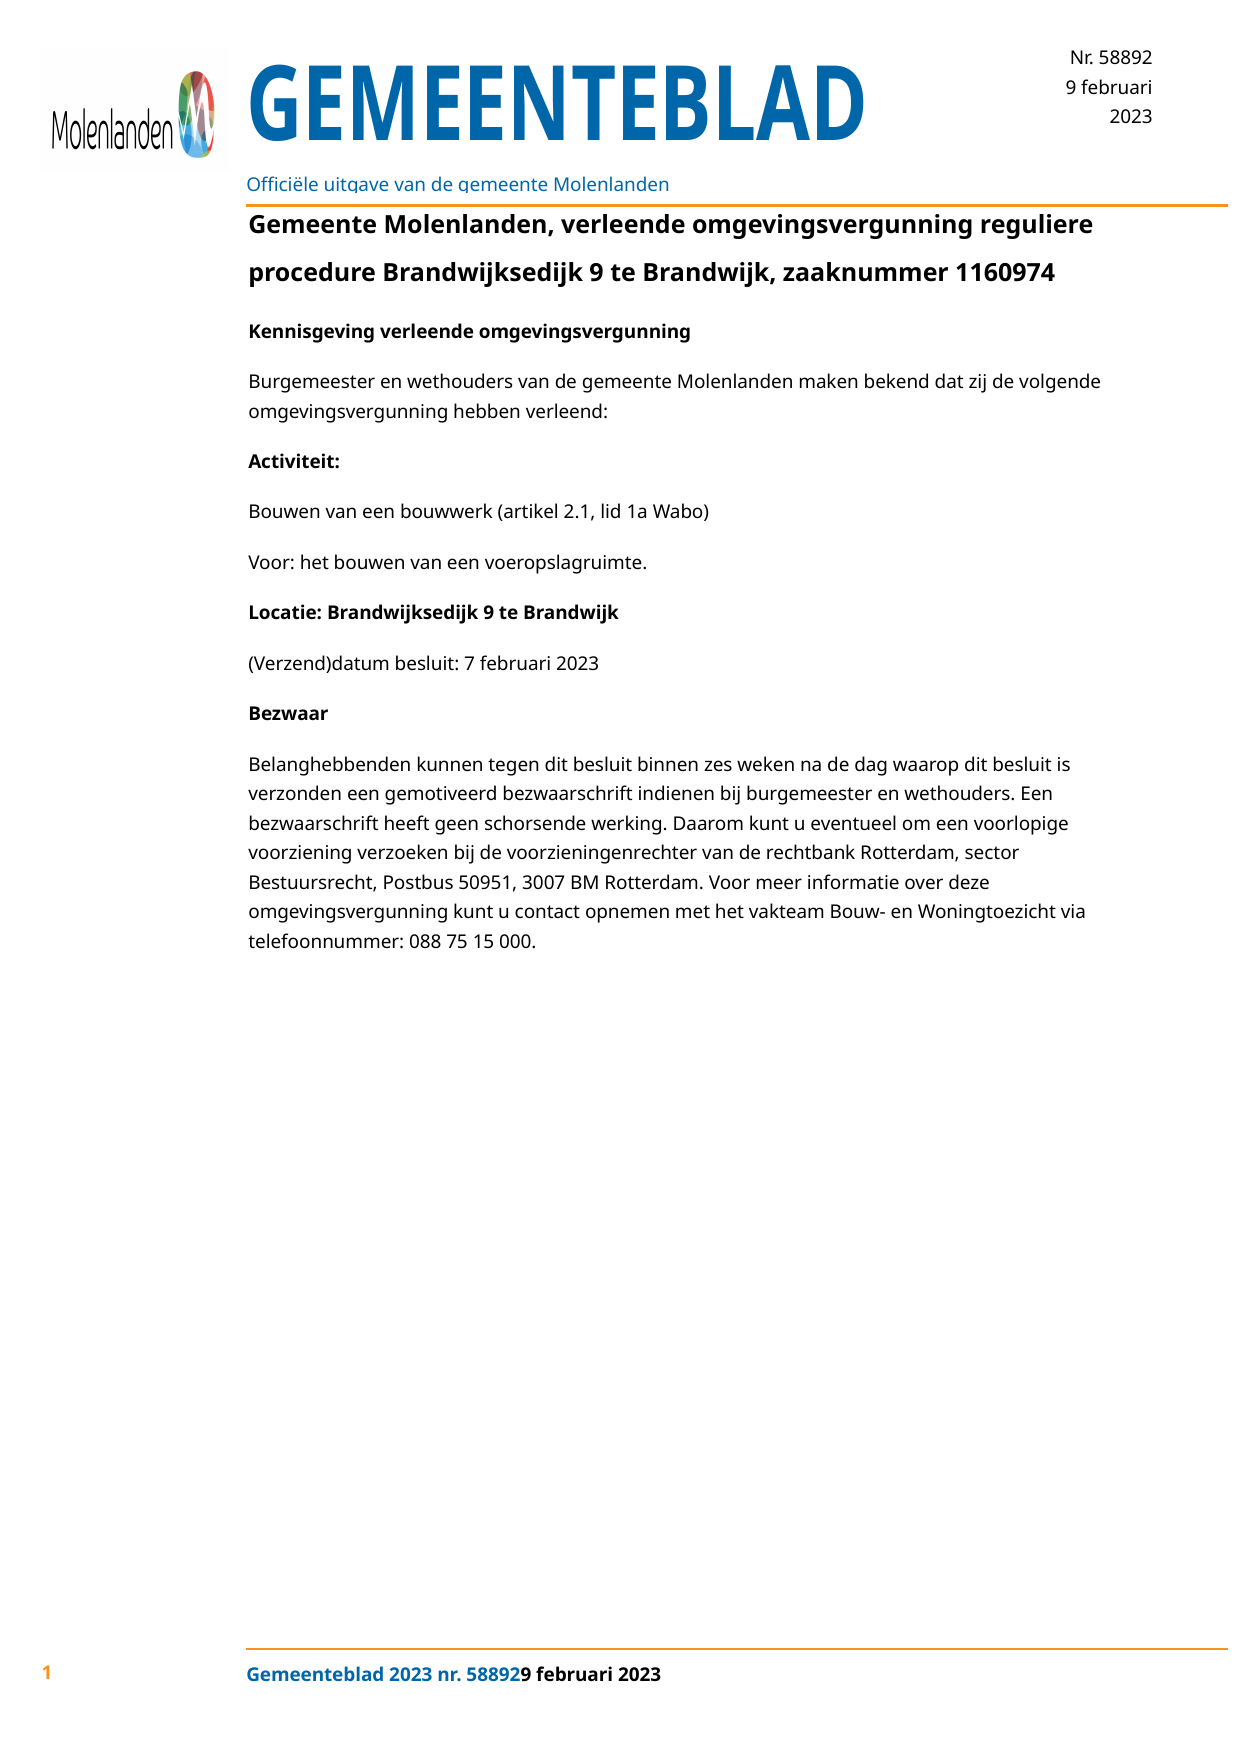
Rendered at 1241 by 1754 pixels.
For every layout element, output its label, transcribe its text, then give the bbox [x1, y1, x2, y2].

text Bezwaar [248, 700, 1152, 726]
text Kennisgeving verleende omgevingsvergunning [248, 318, 1152, 344]
text Voor: het bouwen van een voeropslagruimte. [248, 549, 1152, 575]
text (Verzend)datum besluit: 7 februari 2023 [248, 650, 1152, 676]
text Belanghebbenden kunnen tegen dit besluit binnen zes weken na de dag waarop dit besluit is verzonden een gemotiveerd bezwaarschrift indienen bij burgemeester en wethouders. Een bezwaarschrift heeft geen schorsende werking. Daarom kunt u eventueel om een voorlopige voorziening verzoeken bij de voorzieningenrechter van de rechtbank Rotterdam, sector Bestuursrecht, Postbus 50951, 3007 BM Rotterdam. Voor meer informatie over deze omgevingsvergunning kunt u contact opnemen met het vakteam Bouw- en Woningtoezicht via telefoonnummer: 088 75 15 000. [248, 751, 1152, 954]
text Activiteit: [248, 448, 1152, 474]
text Locatie: Brandwijksedijk 9 te Brandwijk [248, 599, 1152, 625]
text Bouwen van een bouwwerk (artikel 2.1, lid 1a Wabo) [248, 499, 1152, 524]
text Burgemeester en wethouders van de gemeente Molenlanden maken bekend dat zij de volgende omgevingsvergunning hebben verleend: [248, 368, 1152, 424]
text Gemeente Molenlanden, verleende omgevingsvergunning reguliere procedure Brandwijksedijk 9 te Brandwijk, zaaknummer 1160974 [248, 207, 1152, 288]
picture [41, 47, 231, 172]
